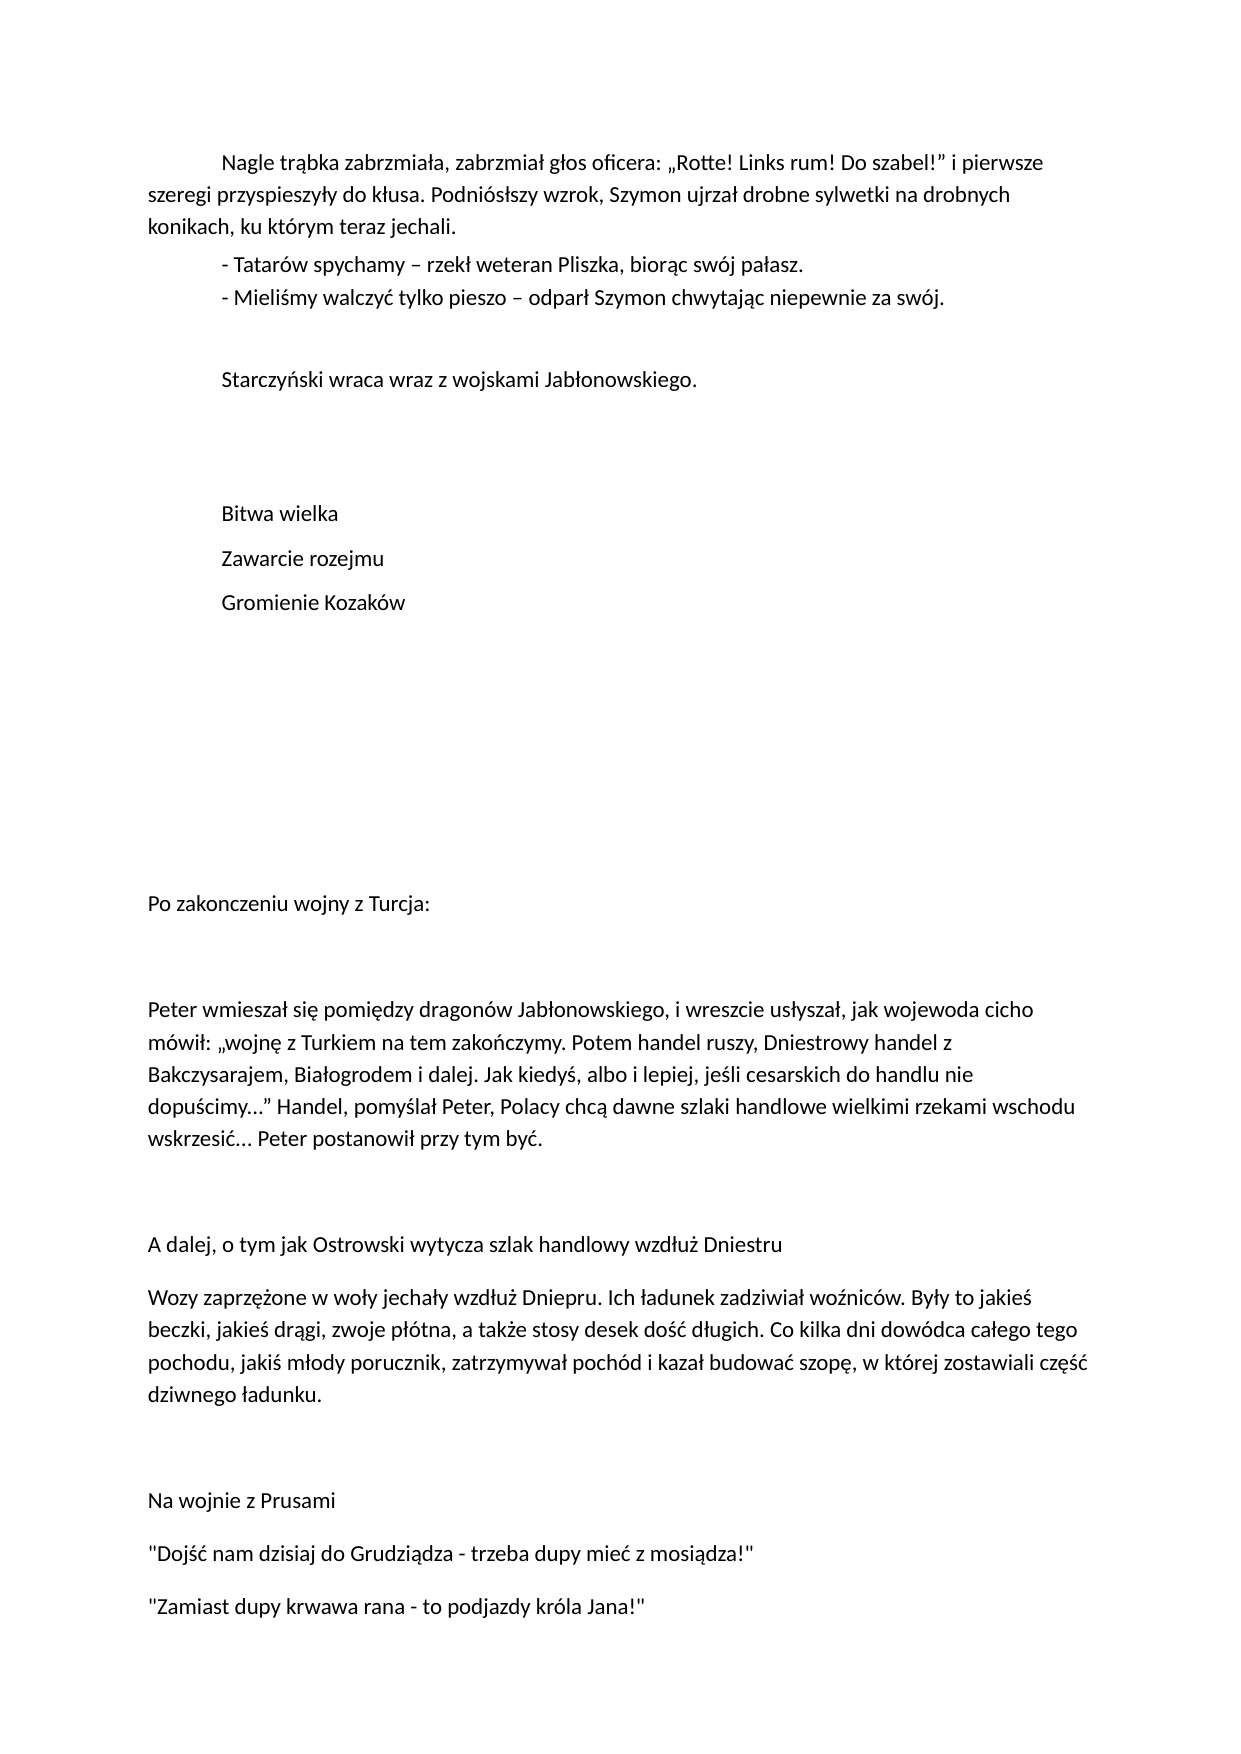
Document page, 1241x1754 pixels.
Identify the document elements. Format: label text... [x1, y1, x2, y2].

text Po zakonczeniu wojny z Turcja: [148, 889, 1093, 918]
text Starczyński wraca wraz z wojskami Jabłonowskiego. [148, 366, 1093, 393]
text - Tatarów spychamy – rzekł weteran Pliszka, biorąc swój pałasz. [221, 251, 1093, 279]
text Nagle trąbka zabrzmiała, zabrzmiał głos oficera: „Rotte! Links rum! Do szabel!” i pierwsze szeregi przyspieszyły do kłusa. Podniósłszy wzrok, Szymon ujrzał drobne sylwetki na drobnych konikach, ku którym teraz jechali. [148, 148, 1093, 240]
text "Zamiast dupy krwawa rana - to podjazdy króla Jana!" [148, 1592, 1093, 1620]
text Peter wmieszał się pomiędzy dragonów Jabłonowskiego, i wreszcie usłyszał, jak wojewoda cicho mówił: „wojnę z Turkiem na tem zakończymy. Potem handel ruszy, Dniestrowy handel z Bakczysarajem, Białogrodem i dalej. Jak kiedyś, albo i lepiej, jeśli cesarskich do handlu nie dopuścimy...” Handel, pomyślał Peter, Polacy chcą dawne szlaki handlowe wielkimi rzekami wschodu wskrzesić... Peter postanowił przy tym być. [148, 996, 1093, 1152]
text Gromienie Kozaków [148, 588, 1093, 616]
text - Mieliśmy walczyć tylko pieszo – odparł Szymon chwytając niepewnie za swój. [221, 283, 1093, 311]
text Wozy zaprzężone w woły jechały wzdłuż Dniepru. Ich ładunek zadziwiał woźniców. Były to jakieś beczki, jakieś drągi, zwoje płótna, a także stosy desek dość długich. Co kilka dni dowódca całego tego pochodu, jakiś młody porucznik, zatrzymywał pochód i kazał budować szopę, w której zostawiali część dziwnego ładunku. [148, 1283, 1093, 1408]
text Na wojnie z Prusami [148, 1486, 1093, 1514]
text Bitwa wielka [148, 499, 1093, 527]
text "Dojść nam dzisiaj do Grudziądza - trzeba dupy mieć z mosiądza!" [148, 1539, 1093, 1567]
text Zawarcie rozejmu [148, 544, 1093, 572]
text A dalej, o tym jak Ostrowski wytycza szlak handlowy wzdłuż Dniestru [148, 1230, 1093, 1258]
